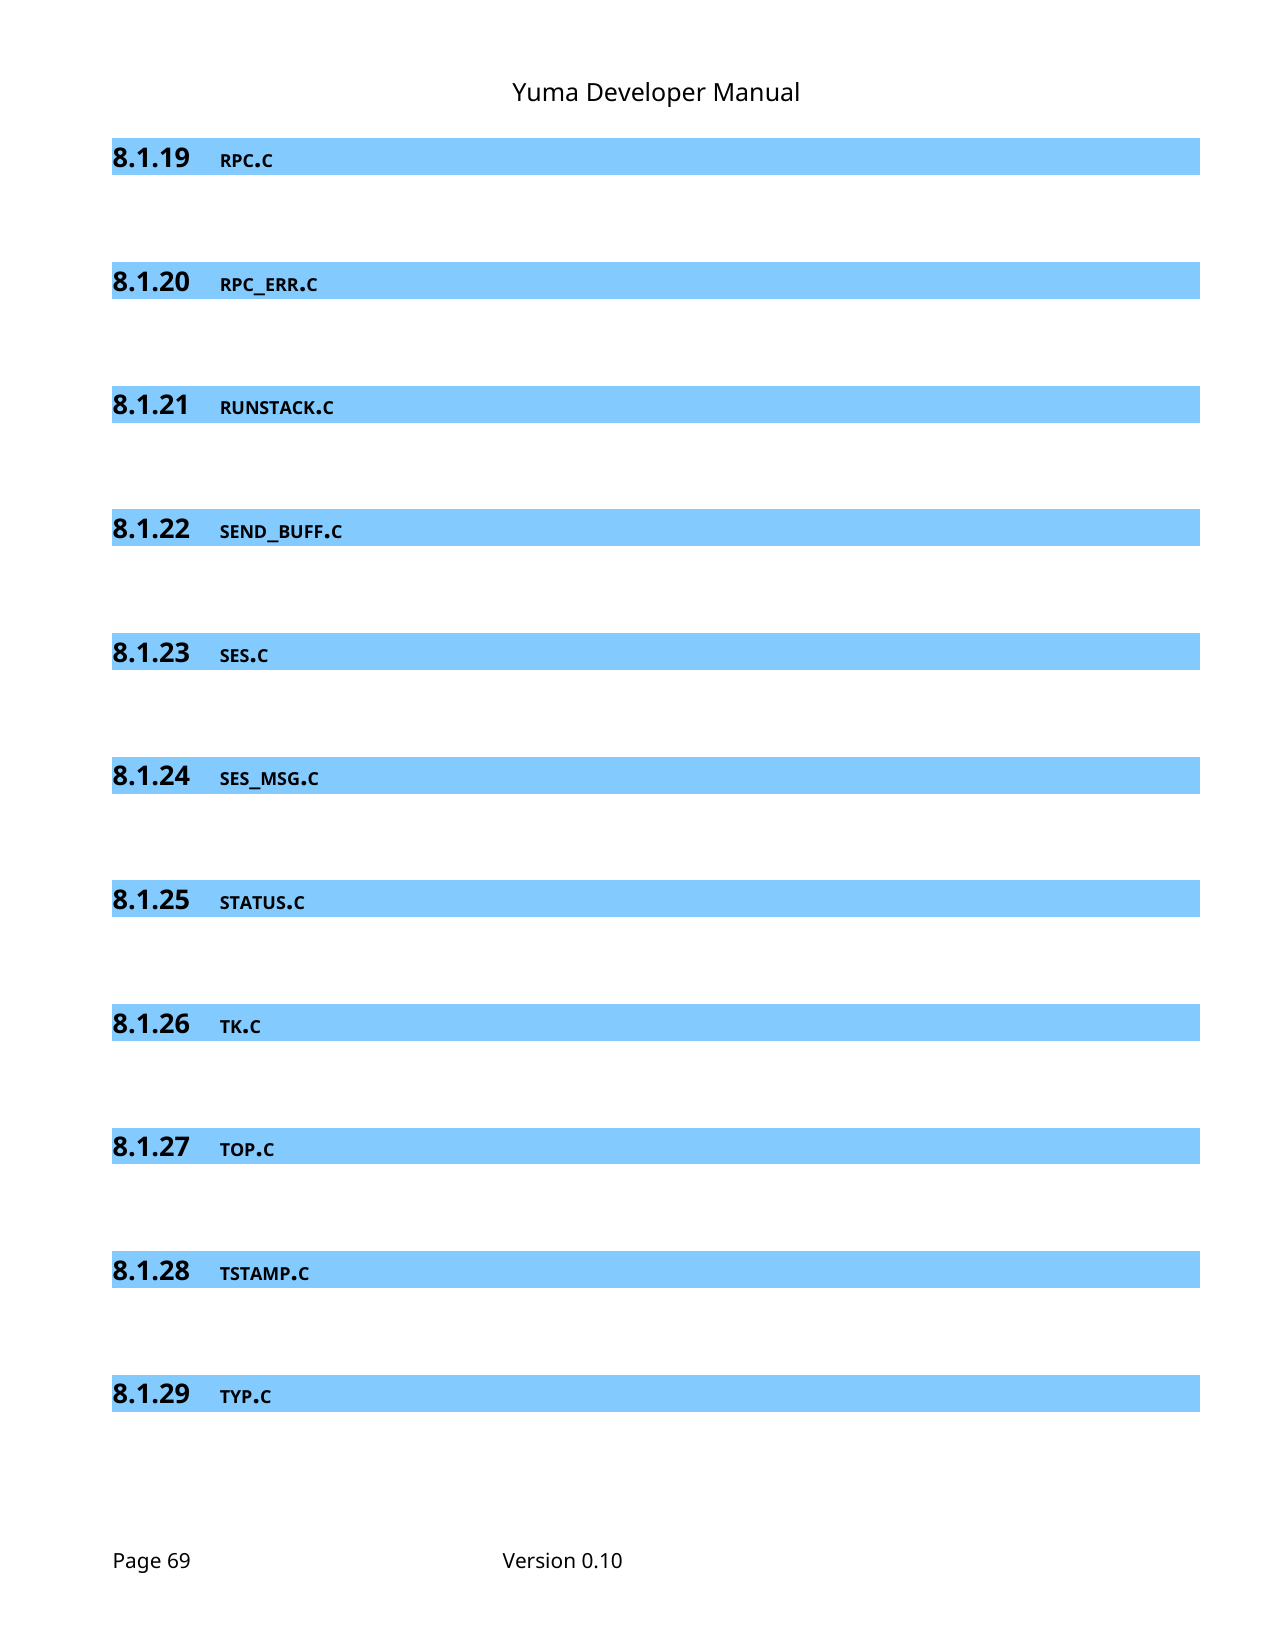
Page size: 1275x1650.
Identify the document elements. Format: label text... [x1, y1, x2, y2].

subtitle send_buff.c [112, 509, 1200, 546]
subtitle status.c [112, 880, 1200, 917]
subtitle tstamp.c [112, 1251, 1200, 1288]
subtitle rpc.c [112, 138, 1200, 175]
subtitle rpc_err.c [112, 262, 1200, 299]
subtitle ses.c [112, 633, 1200, 670]
subtitle top.c [112, 1128, 1200, 1164]
subtitle runstack.c [112, 386, 1200, 423]
subtitle typ.c [112, 1375, 1200, 1412]
subtitle tk.c [112, 1004, 1200, 1041]
subtitle ses_msg.c [112, 757, 1200, 794]
